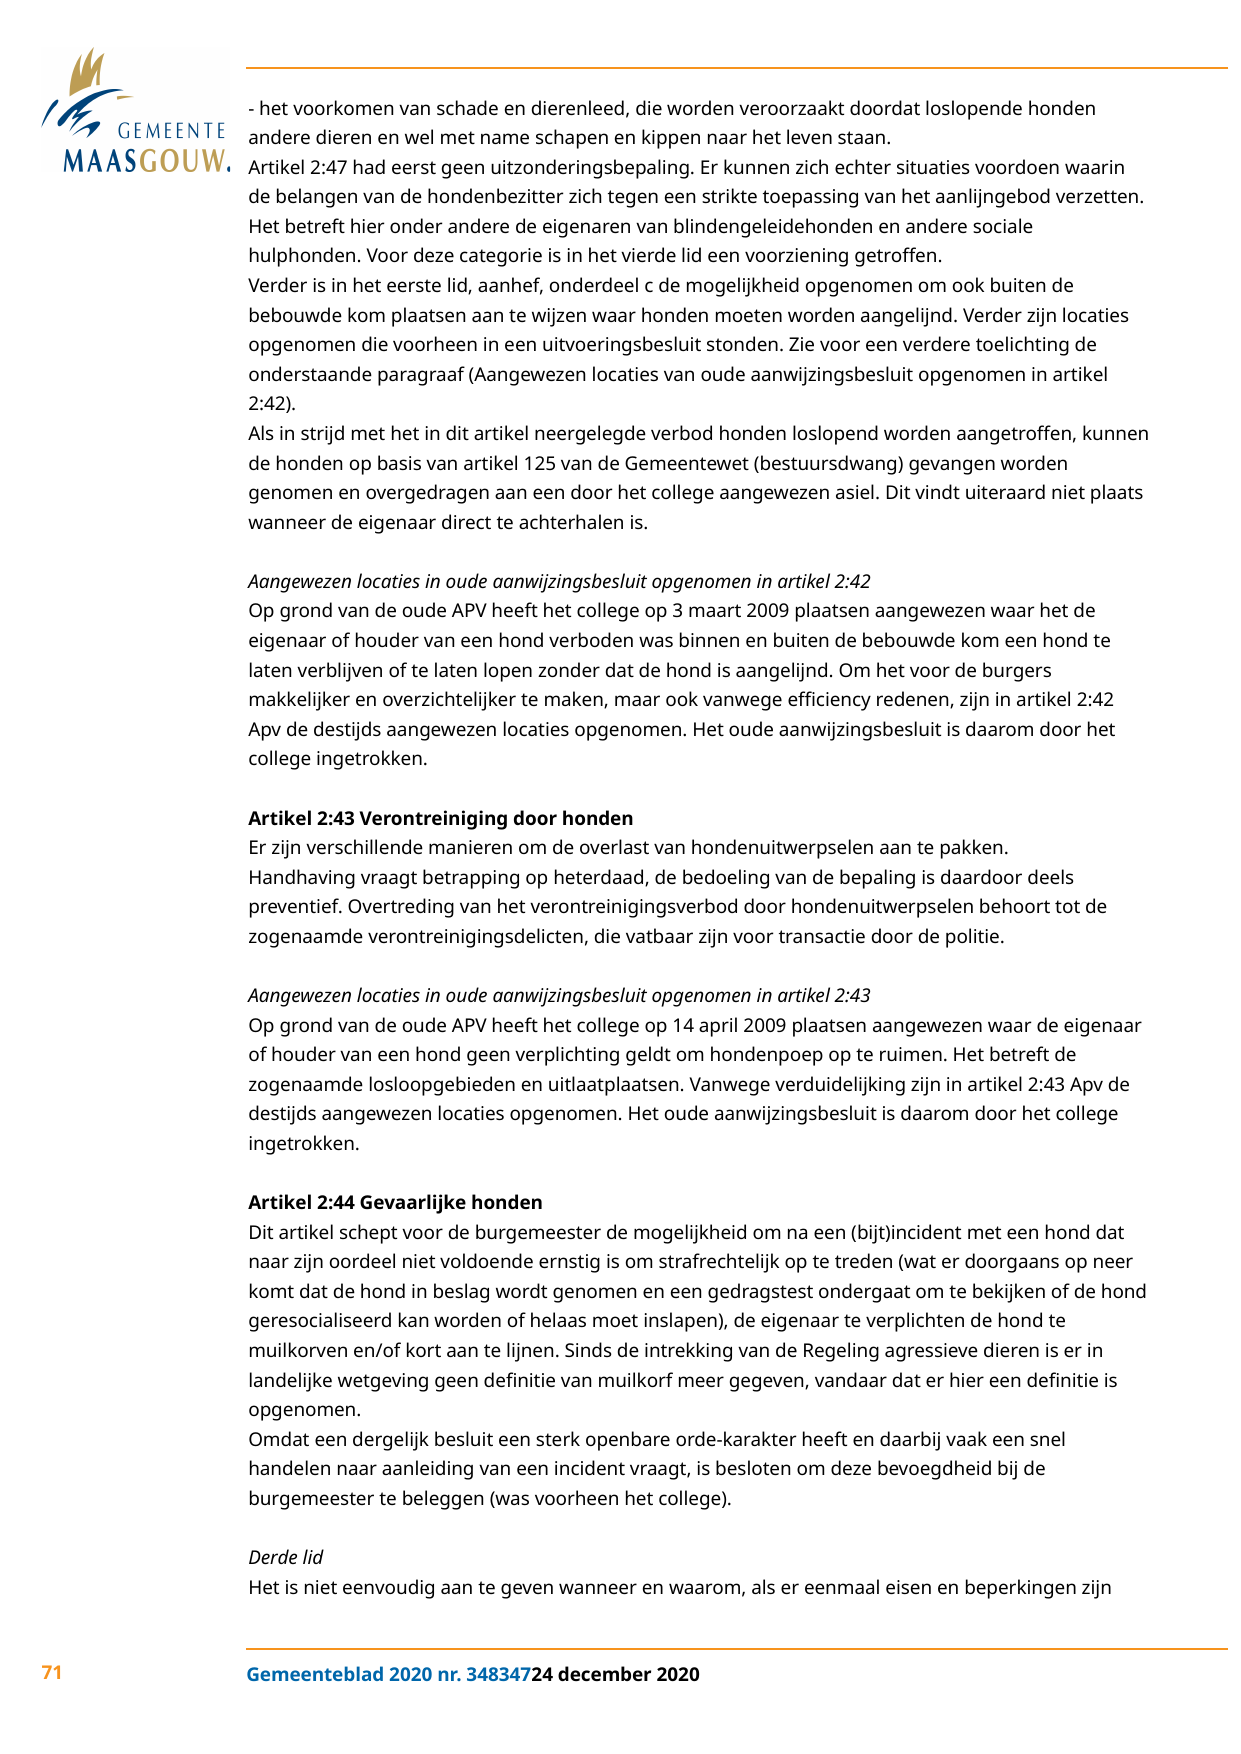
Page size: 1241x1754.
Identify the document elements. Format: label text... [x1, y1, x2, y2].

text Aangewezen locaties in oude aanwijzingsbesluit opgenomen in artikel 2:43 [248, 982, 1152, 1008]
text Artikel 2:44 Gevaarlijke honden [248, 1189, 1152, 1215]
text Omdat een dergelijk besluit een sterk openbare orde-karakter heeft en daarbij vaak een snel handelen naar aanleiding van een incident vraagt, is besloten om deze bevoegdheid bij de burgemeester te beleggen (was voorheen het college). [248, 1426, 1152, 1511]
text Op grond van de oude APV heeft het college op 14 april 2009 plaatsen aangewezen waar de eigenaar of houder van een hond geen verplichting geldt om hondenpoep op te ruimen. Het betreft de zogenaamde losloopgebieden en uitlaatplaatsen. Vanwege verduidelijking zijn in artikel 2:43 Apv de destijds aangewezen locaties opgenomen. Het oude aanwijzingsbesluit is daarom door het college ingetrokken. [248, 1012, 1152, 1156]
text Als in strijd met het in dit artikel neergelegde verbod honden loslopend worden aangetroffen, kunnen de honden op basis van artikel 125 van de Gemeentewet (bestuursdwang) gevangen worden genomen en overgedragen aan een door het college aangewezen asiel. Dit vindt uiteraard niet plaats wanneer de eigenaar direct te achterhalen is. [248, 420, 1152, 535]
text Het is niet eenvoudig aan te geven wanneer en waarom, als er eenmaal eisen en beperkingen zijn [248, 1574, 1152, 1600]
text Artikel 2:47 had eerst geen uitzonderingsbepaling. Er kunnen zich echter situaties voordoen waarin de belangen van de hondenbezitter zich tegen een strikte toepassing van het aanlijngebod verzetten. Het betreft hier onder andere de eigenaren van blindengeleidehonden en andere sociale hulphonden. Voor deze categorie is in het vierde lid een voorziening getroffen. [248, 154, 1152, 268]
text Aangewezen locaties in oude aanwijzingsbesluit opgenomen in artikel 2:42 [248, 568, 1152, 594]
text Derde lid [248, 1544, 1152, 1570]
text - het voorkomen van schade en dierenleed, die worden veroorzaakt doordat loslopende honden andere dieren en wel met name schapen en kippen naar het leven staan. [248, 95, 1152, 150]
text Artikel 2:43 Verontreiniging door honden [248, 805, 1152, 831]
text Op grond van de oude APV heeft het college op 3 maart 2009 plaatsen aangewezen waar het de eigenaar of houder van een hond verboden was binnen en buiten de bebouwde kom een hond te laten verblijven of te laten lopen zonder dat de hond is aangelijnd. Om het voor de burgers makkelijker en overzichtelijker te maken, maar ook vanwege efficiency redenen, zijn in artikel 2:42 Apv de destijds aangewezen locaties opgenomen. Het oude aanwijzingsbesluit is daarom door het college ingetrokken. [248, 598, 1152, 771]
text Dit artikel schept voor de burgemeester de mogelijkheid om na een (bijt)incident met een hond dat naar zijn oordeel niet voldoende ernstig is om strafrechtelijk op te treden (wat er doorgaans op neer komt dat de hond in beslag wordt genomen en een gedragstest ondergaat om te bekijken of de hond geresocialiseerd kan worden of helaas moet inslapen), de eigenaar te verplichten de hond te muilkorven en/of kort aan te lijnen. Sinds de intrekking van de Regeling agressieve dieren is er in landelijke wetgeving geen definitie van muilkorf meer gegeven, vandaar dat er hier een definitie is opgenomen. [248, 1219, 1152, 1422]
picture [41, 47, 231, 172]
text Verder is in het eerste lid, aanhef, onderdeel c de mogelijkheid opgenomen om ook buiten de bebouwde kom plaatsen aan te wijzen waar honden moeten worden aangelijnd. Verder zijn locaties opgenomen die voorheen in een uitvoeringsbesluit stonden. Zie voor een verdere toelichting de onderstaande paragraaf (Aangewezen locaties van oude aanwijzingsbesluit opgenomen in artikel 2:42). [248, 272, 1152, 416]
text Handhaving vraagt betrapping op heterdaad, de bedoeling van de bepaling is daardoor deels preventief. Overtreding van het verontreinigingsverbod door hondenuitwerpselen behoort tot de zogenaamde verontreinigingsdelicten, die vatbaar zijn voor transactie door de politie. [248, 864, 1152, 949]
text Er zijn verschillende manieren om de overlast van hondenuitwerpselen aan te pakken. [248, 834, 1152, 860]
